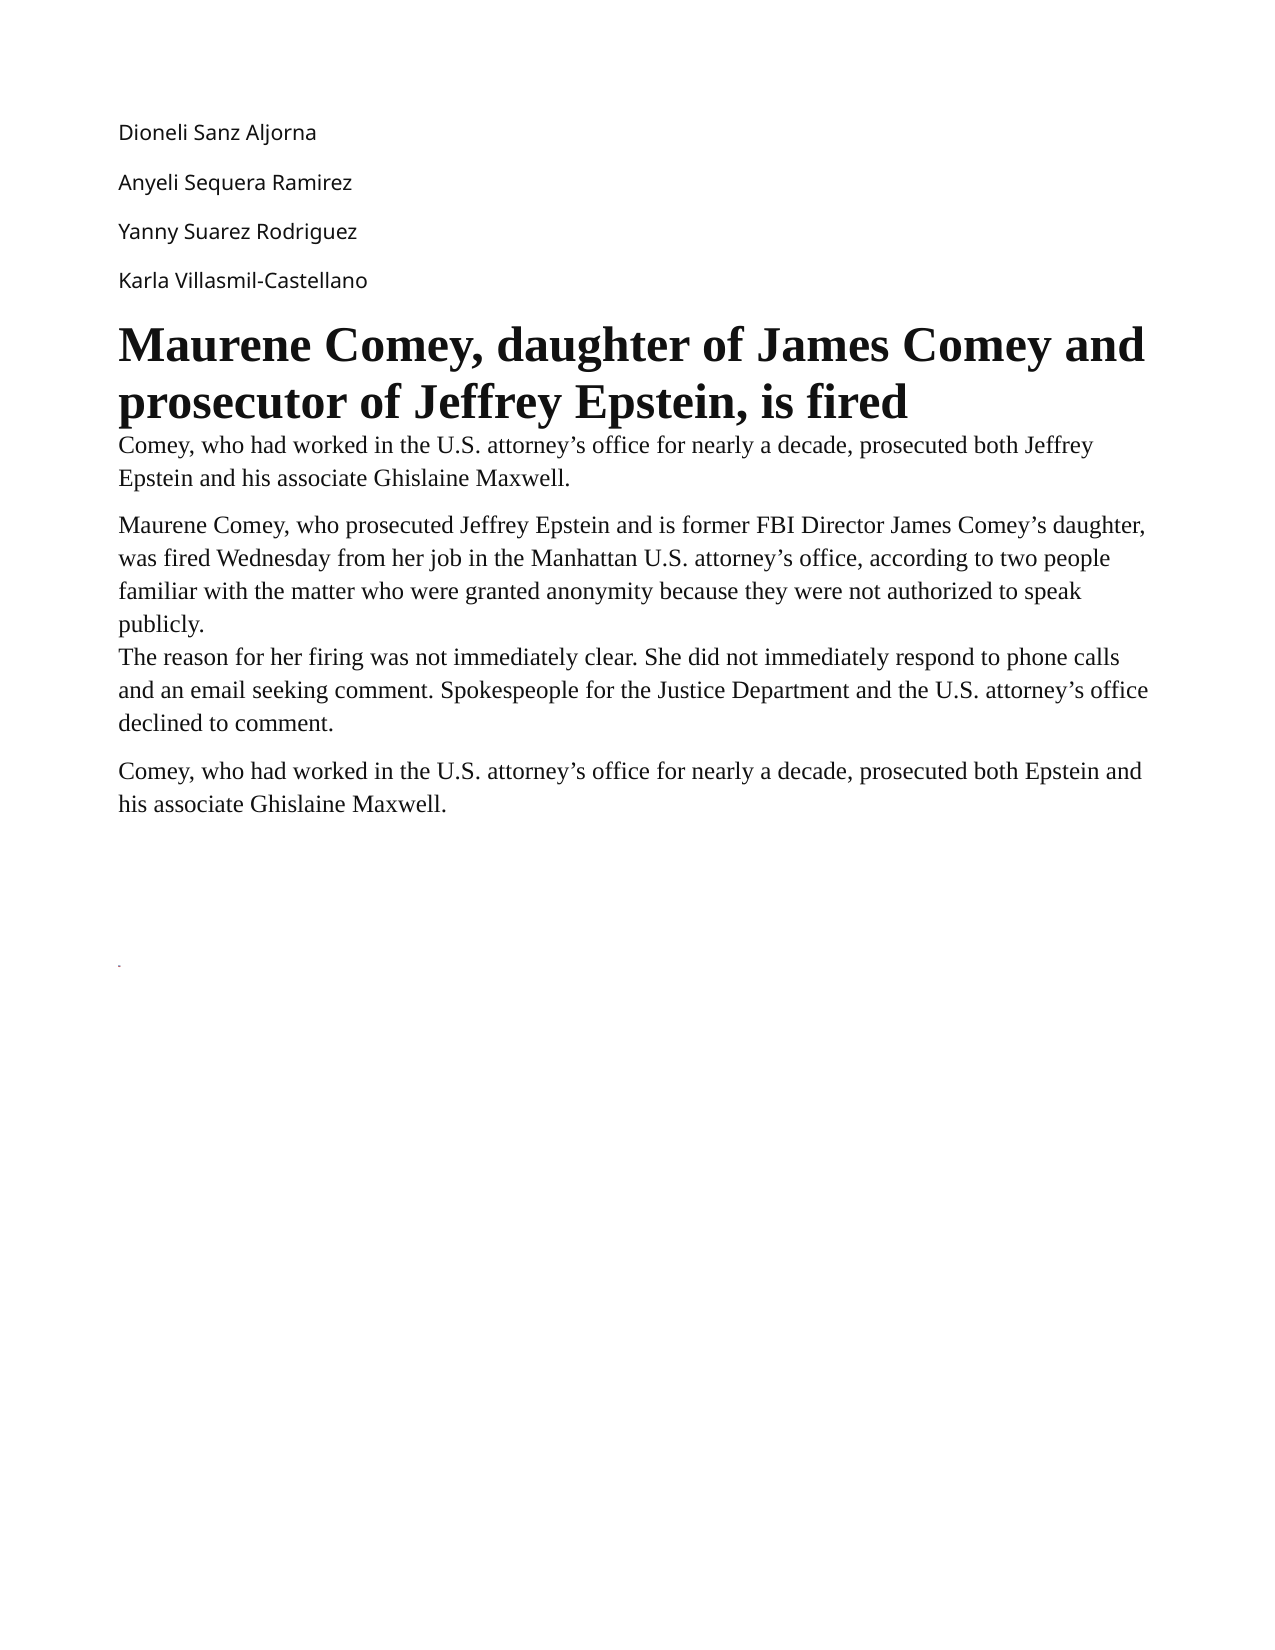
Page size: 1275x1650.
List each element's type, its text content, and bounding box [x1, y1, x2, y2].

text Maurene Comey, who prosecuted Jeffrey Epstein and is former FBI Director James Comey’s daughter, was fired Wednesday from her job in the Manhattan U.S. attorney’s office, according to two people familiar with the matter who were granted anonymity because they were not authorized to speak publicly. [118, 510, 1157, 638]
text The reason for her firing was not immediately clear. She did not immediately respond to phone calls and an email seeking comment. Spokespeople for the Justice Department and the U.S. attorney’s office declined to comment. [118, 642, 1157, 737]
text Comey, who had worked in the U.S. attorney’s office for nearly a decade, prosecuted both Epstein and his associate Ghislaine Maxwell. [118, 756, 1157, 818]
text Dioneli Sanz Aljorna Anyeli Sequera Ramirez Yanny Suarez Rodriguez Karla Villasmil-Castellano [118, 118, 1157, 294]
subtitle Maurene Comey, daughter of James Comey and prosecutor of Jeffrey Epstein, is fired [118, 315, 1157, 430]
text Comey, who had worked in the U.S. attorney’s office for nearly a decade, prosecuted both Jeffrey Epstein and his associate Ghislaine Maxwell. [118, 430, 1157, 492]
